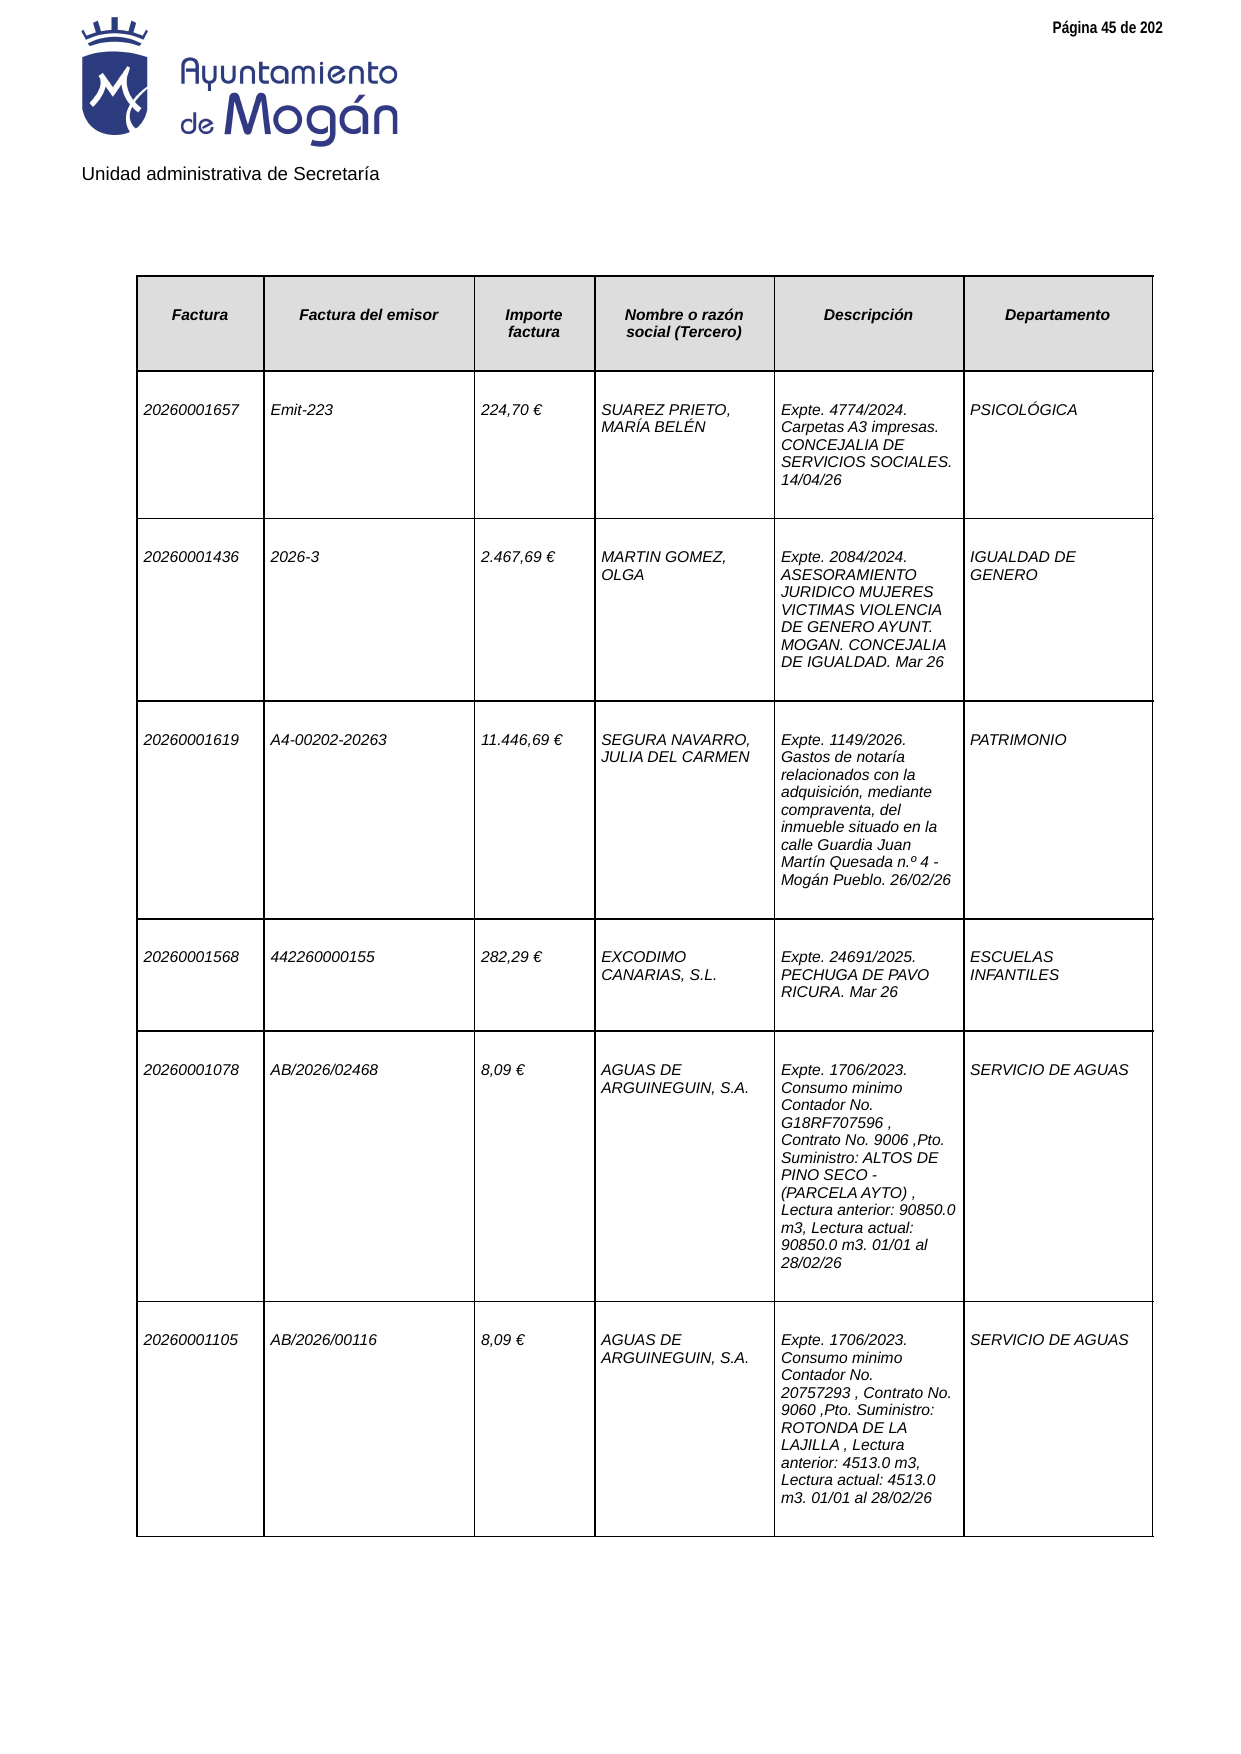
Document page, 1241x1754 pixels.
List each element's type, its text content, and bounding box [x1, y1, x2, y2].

table_cell 8,09 € [475, 1032, 594, 1301]
table_cell A4-00202-20263 [265, 702, 474, 918]
table_cell SUAREZ PRIETO, MARÍA BELÉN [596, 372, 774, 518]
table_cell PATRIMONIO [965, 702, 1152, 918]
table_header Factura [138, 277, 263, 370]
table_cell 442260000155 [265, 920, 474, 1030]
table_cell AGUAS DE ARGUINEGUIN, S.A. [596, 1302, 774, 1536]
table_header Factura del emisor [265, 277, 474, 370]
table_cell 20260001568 [138, 920, 263, 1030]
table_header Nombre o razón social (Tercero) [596, 277, 774, 370]
table_cell Expte. 4774/2024. Carpetas A3 impresas. CONCEJALIA DE SERVICIOS SOCIALES. 14/04/26 [775, 372, 963, 518]
table_header Descripción [775, 277, 963, 370]
table_cell PSICOLÓGICA [965, 372, 1152, 518]
table_cell MARTIN GOMEZ, OLGA [596, 519, 774, 700]
table_cell AB/2026/02468 [265, 1032, 474, 1301]
table_cell Expte. 1706/2023. Consumo minimo Contador No. G18RF707596 , Contrato No. 9006 ,Pto. Suministro: ALTOS DE PINO SECO - (PARCELA AYTO) , Lectura anterior: 90850.0 m3, Lectura actual: 90850.0 m3. 01/01 al 28/02/26 [775, 1032, 963, 1301]
table_cell 2.467,69 € [475, 519, 594, 700]
table_cell Emit-223 [265, 372, 474, 518]
table_cell SEGURA NAVARRO, JULIA DEL CARMEN [596, 702, 774, 918]
table_cell Expte. 1149/2026. Gastos de notaría relacionados con la adquisición, mediante compraventa, del inmueble situado en la calle Guardia Juan Martín Quesada n.º 4 - Mogán Pueblo. 26/02/26 [775, 702, 963, 918]
table_cell 20260001436 [138, 519, 263, 700]
table_cell 224,70 € [475, 372, 594, 518]
table_cell ESCUELAS INFANTILES [965, 920, 1152, 1030]
table_cell 282,29 € [475, 920, 594, 1030]
table_cell 20260001078 [138, 1032, 263, 1301]
table_cell 8,09 € [475, 1302, 594, 1536]
table_cell 20260001105 [138, 1302, 263, 1536]
table_cell SERVICIO DE AGUAS [965, 1032, 1152, 1301]
table_cell EXCODIMO CANARIAS, S.L. [596, 920, 774, 1030]
table_header Importe factura [475, 277, 594, 370]
table_cell 2026-3 [265, 519, 474, 700]
picture [81, 17, 398, 153]
table_cell 20260001657 [138, 372, 263, 518]
table_cell Expte. 2084/2024. ASESORAMIENTO JURIDICO MUJERES VICTIMAS VIOLENCIA DE GENERO AYUNT. MOGAN. CONCEJALIA DE IGUALDAD. Mar 26 [775, 519, 963, 700]
table_cell IGUALDAD DE GENERO [965, 519, 1152, 700]
table_cell 20260001619 [138, 702, 263, 918]
table_header Departamento [965, 277, 1152, 370]
table_cell AGUAS DE ARGUINEGUIN, S.A. [596, 1032, 774, 1301]
table_cell Expte. 24691/2025. PECHUGA DE PAVO RICURA. Mar 26 [775, 920, 963, 1030]
table_cell 11.446,69 € [475, 702, 594, 918]
table_cell SERVICIO DE AGUAS [965, 1302, 1152, 1536]
table_cell Expte. 1706/2023. Consumo minimo Contador No. 20757293 , Contrato No. 9060 ,Pto. Suministro: ROTONDA DE LA LAJILLA , Lectura anterior: 4513.0 m3, Lectura actual: 4513.0 m3. 01/01 al 28/02/26 [775, 1302, 963, 1536]
table_cell AB/2026/00116 [265, 1302, 474, 1536]
